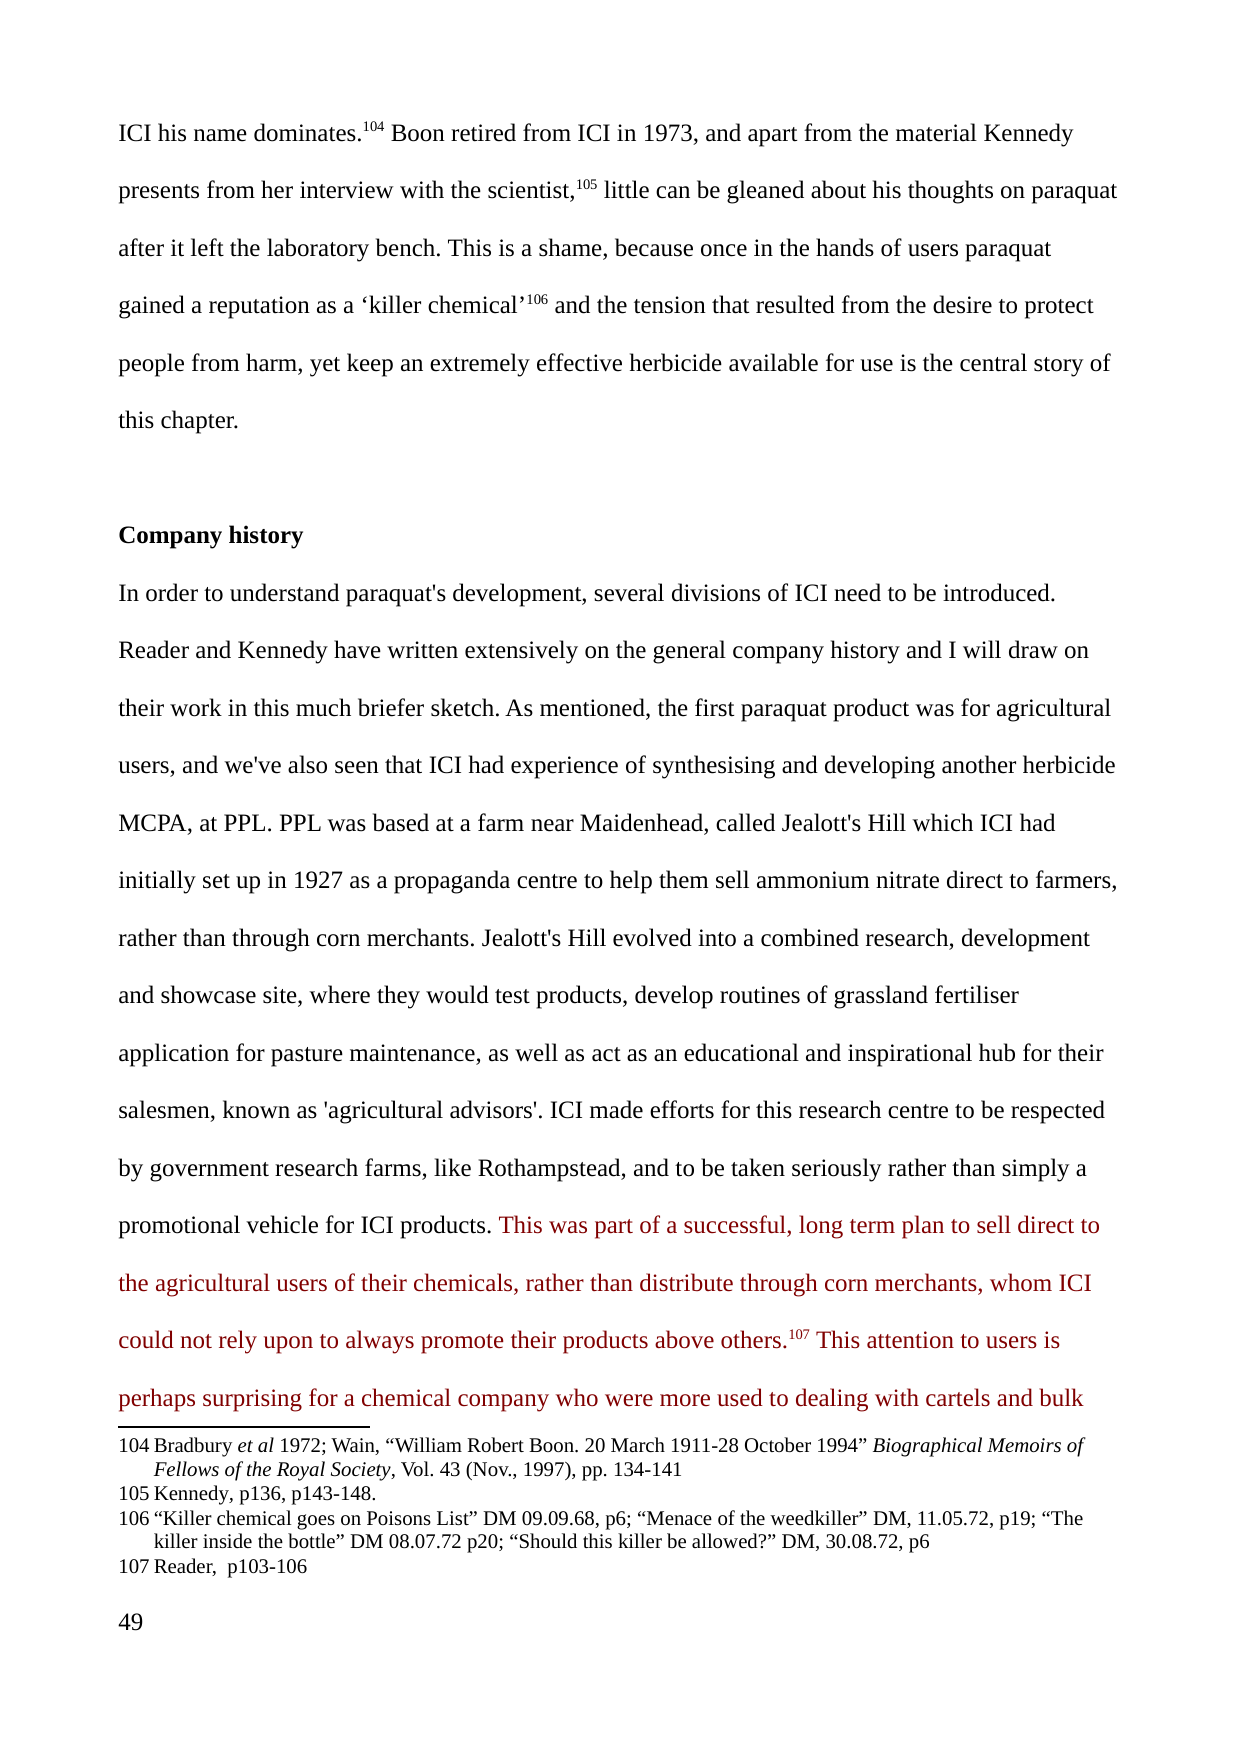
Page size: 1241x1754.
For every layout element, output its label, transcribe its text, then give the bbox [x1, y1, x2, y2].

text Reader, p103-106 [118, 1553, 1122, 1578]
text Kennedy, p136, p143-148. [118, 1481, 1122, 1505]
text Company history [118, 521, 1122, 549]
text “Killer chemical goes on Poisons List” DM 09.09.68, p6; “Menace of the weedkiller” DM, 11.05.72, p19; “The killer inside the bottle” DM 08.07.72 p20; “Should this killer be allowed?” DM, 30.08.72, p6 [118, 1505, 1122, 1553]
text In order to understand paraquat's development, several divisions of ICI need to be introduced. Reader and Kennedy have written extensively on the general company history and I will draw on their work in this much briefer sketch. As mentioned, the first paraquat product was for agricultural users, and we've also seen that ICI had experience of synthesising and developing another herbicide MCPA, at PPL. PPL was based at a farm near Maidenhead, called Jealott's Hill which ICI had initially set up in 1927 as a propaganda centre to help them sell ammonium nitrate direct to farmers, rather than through corn merchants. Jealott's Hill evolved into a combined research, development and showcase site, where they would test products, develop routines of grassland fertiliser application for pasture maintenance, as well as act as an educational and inspirational hub for their salesmen, known as 'agricultural advisors'. ICI made efforts for this research centre to be respected by government research farms, like Rothampstead, and to be taken seriously rather than simply a promotional vehicle for ICI products. This was part of a successful, long term plan to sell direct to the agricultural users of their chemicals, rather than distribute through corn merchants, whom ICI could not rely upon to always promote their products above others. This attention to users is perhaps surprising for a chemical company who were more used to dealing with cartels and bulk [118, 578, 1122, 1412]
text ICI his name dominates. Boon retired from ICI in 1973, and apart from the material Kennedy presents from her interview with the scientist, little can be gleaned about his thoughts on paraquat after it left the laboratory bench. This is a shame, because once in the hands of users paraquat gained a reputation as a ‘killer chemical’ and the tension that resulted from the desire to protect people from harm, yet keep an extremely effective herbicide available for use is the central story of this chapter. [118, 118, 1122, 434]
text Bradbury et al 1972; Wain, “William Robert Boon. 20 March 1911-28 October 1994” Biographical Memoirs of Fellows of the Royal Society, Vol. 43 (Nov., 1997), pp. 134-141 [118, 1433, 1122, 1481]
